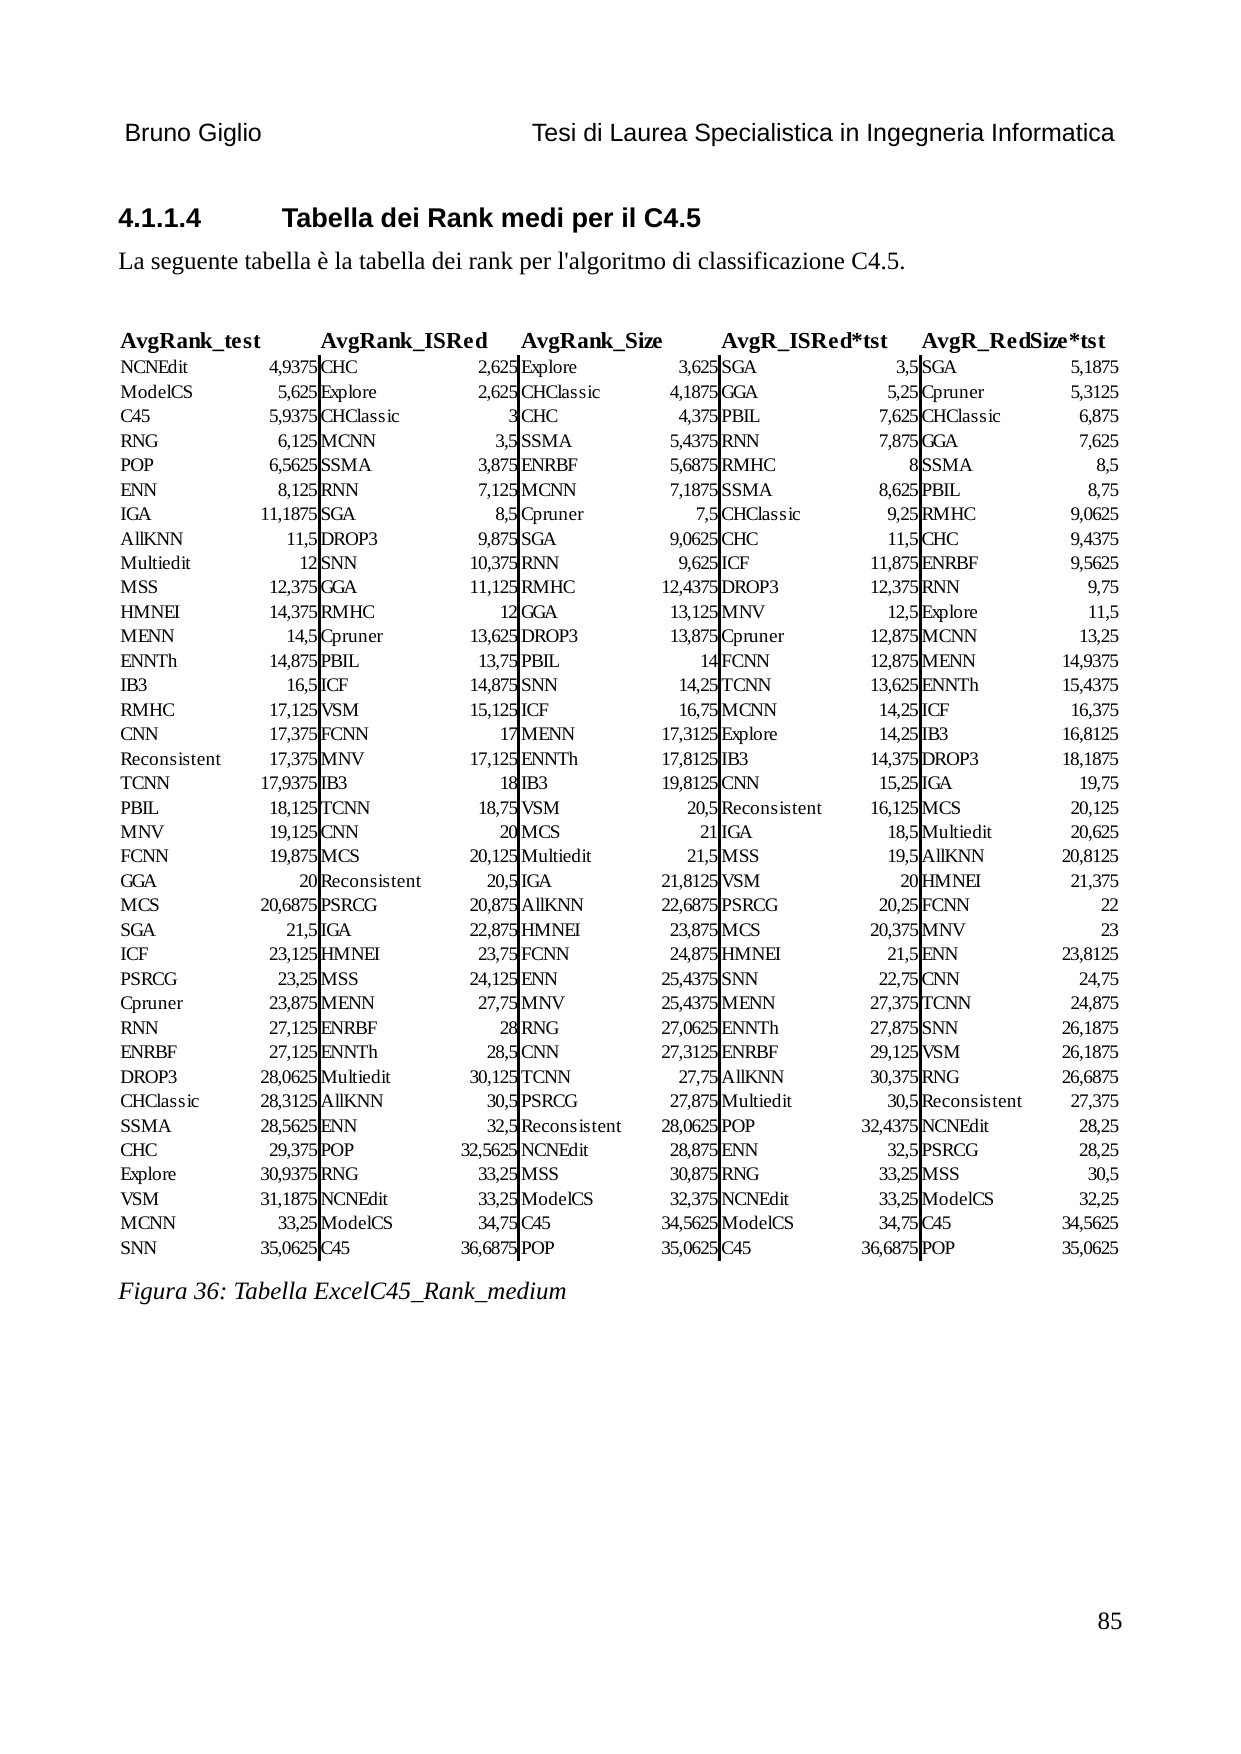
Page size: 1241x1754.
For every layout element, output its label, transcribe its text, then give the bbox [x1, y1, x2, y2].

text Figura 36: Tabella ExcelC45_Rank_medium [118, 327, 1122, 1305]
text La seguente tabella è la tabella dei rank per l'algoritmo di classificazione C4.5. [118, 246, 1122, 274]
subtitle Tabella dei Rank medi per il C4.5 [118, 202, 1122, 233]
